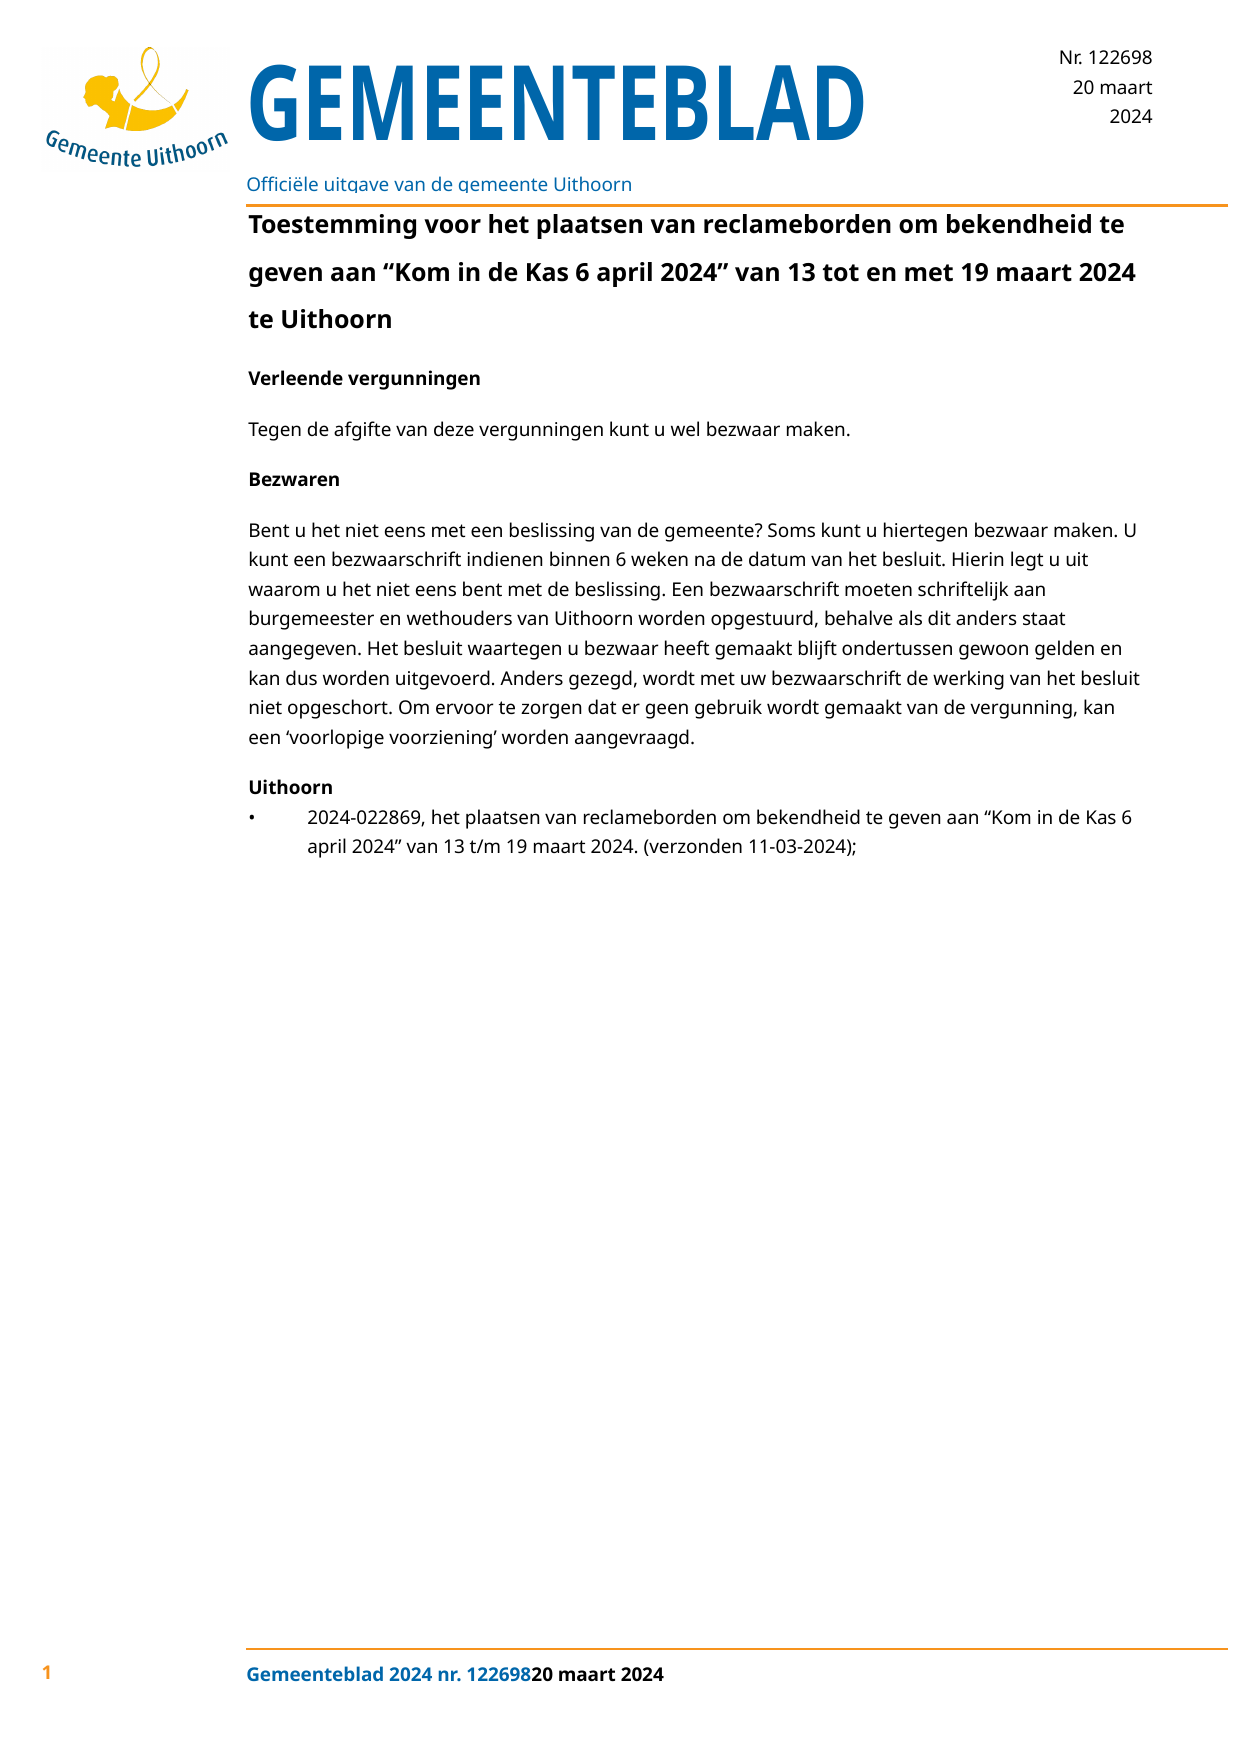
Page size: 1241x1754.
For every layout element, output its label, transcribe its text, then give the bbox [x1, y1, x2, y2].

text Bezwaren [248, 466, 1152, 492]
text Bent u het niet eens met een beslissing van de gemeente? Soms kunt u hiertegen bezwaar maken. U kunt een bezwaarschrift indienen binnen 6 weken na de datum van het besluit. Hierin legt u uit waarom u het niet eens bent met de beslissing. Een bezwaarschrift moeten schriftelijk aan burgemeester en wethouders van Uithoorn worden opgestuurd, behalve als dit anders staat aangegeven. Het besluit waartegen u bezwaar heeft gemaakt blijft ondertussen gewoon gelden en kan dus worden uitgevoerd. Anders gezegd, wordt met uw bezwaarschrift de werking van het besluit niet opgeschort. Om ervoor te zorgen dat er geen gebruik wordt gemaakt van de vergunning, kan een ‘voorlopige voorziening’ worden aangevraagd. [248, 517, 1152, 749]
list 2024-022869, het plaatsen van reclameborden om bekendheid te geven aan “Kom in de Kas 6 april 2024” van 13 t/m 19 maart 2024. (verzonden 11-03-2024); [248, 804, 1152, 859]
picture [41, 47, 231, 172]
text Toestemming voor het plaatsen van reclameborden om bekendheid te geven aan “Kom in de Kas 6 april 2024” van 13 tot en met 19 maart 2024 te Uithoorn [248, 207, 1152, 336]
text Verleende vergunningen [248, 366, 1152, 391]
text Uithoorn [248, 774, 1152, 800]
text Tegen de afgifte van deze vergunningen kunt u wel bezwaar maken. [248, 416, 1152, 442]
